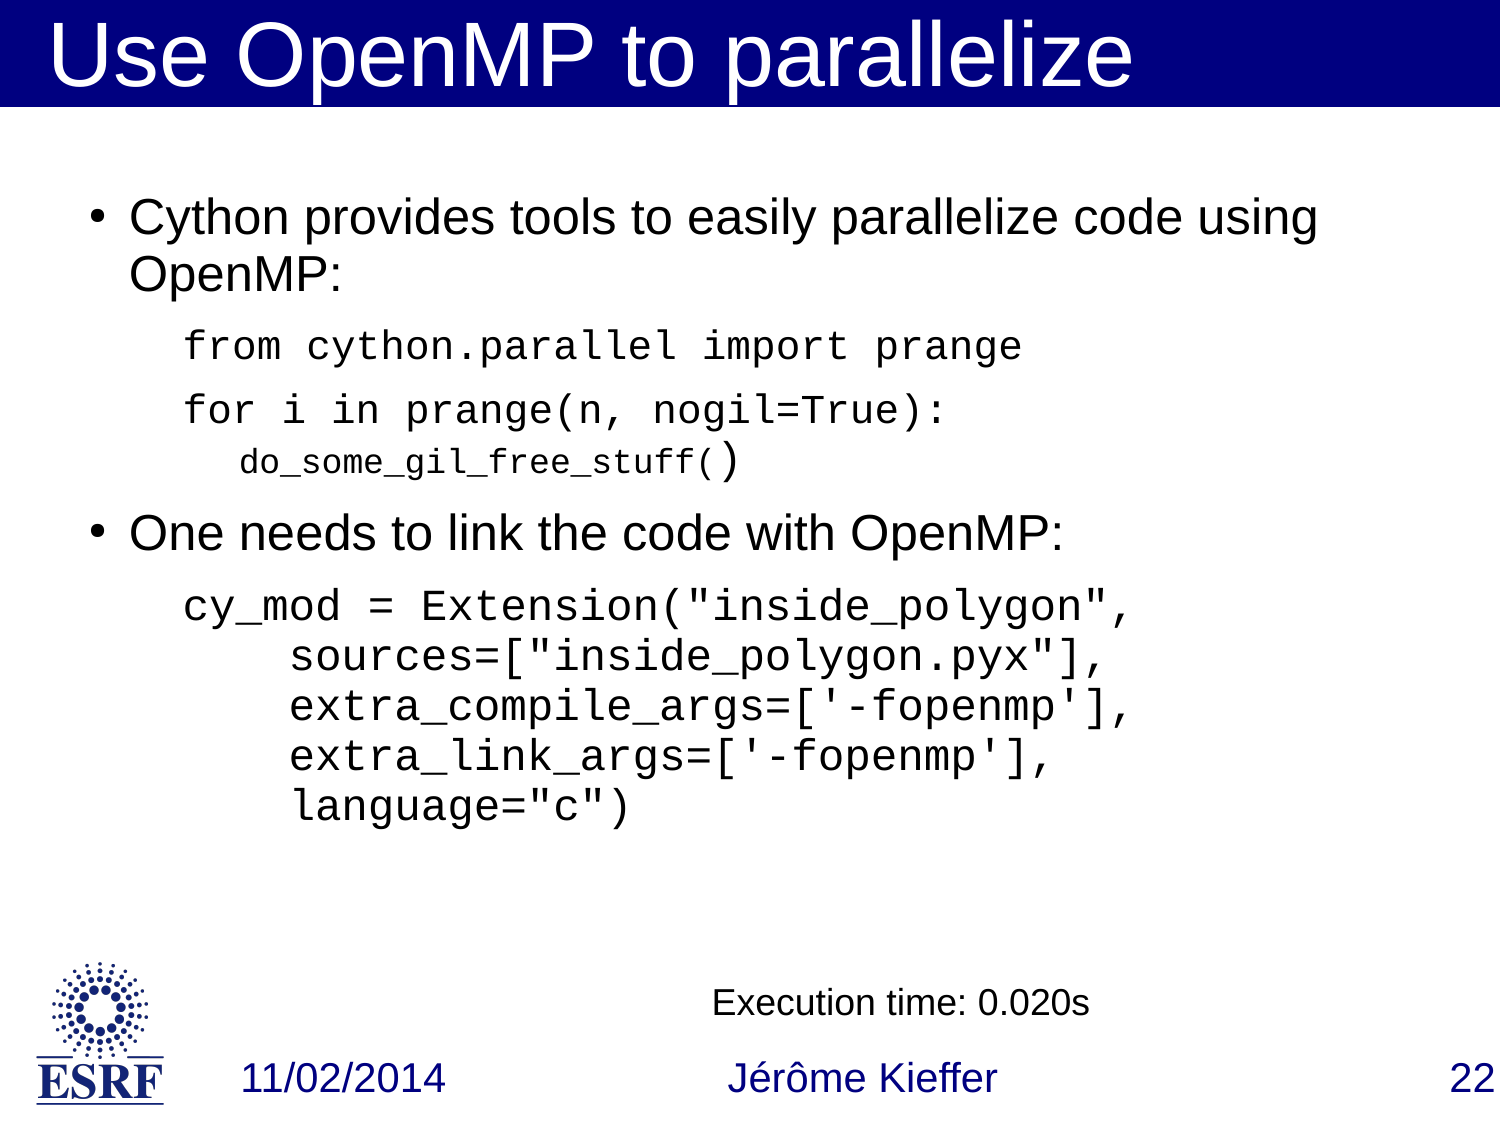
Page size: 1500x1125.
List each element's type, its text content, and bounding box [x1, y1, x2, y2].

picture [29, 956, 171, 1111]
list Cython provides tools to easily parallelize code using OpenMP: from cython.parallel import prange for i in prange(n, nogil=True): do_some_gil_free_stuff() One needs to link the code with OpenMP: cy_mod = Extension("inside_polygon", sources=["inside_polygon.pyx"], extra_compile_args=['-fopenmp'], extra_link_args=['-fopenmp'], language="c") [75, 188, 1395, 842]
text_box Execution time: 0.020s [696, 974, 1106, 1032]
title Use OpenMP to parallelize [47, 3, 1500, 107]
